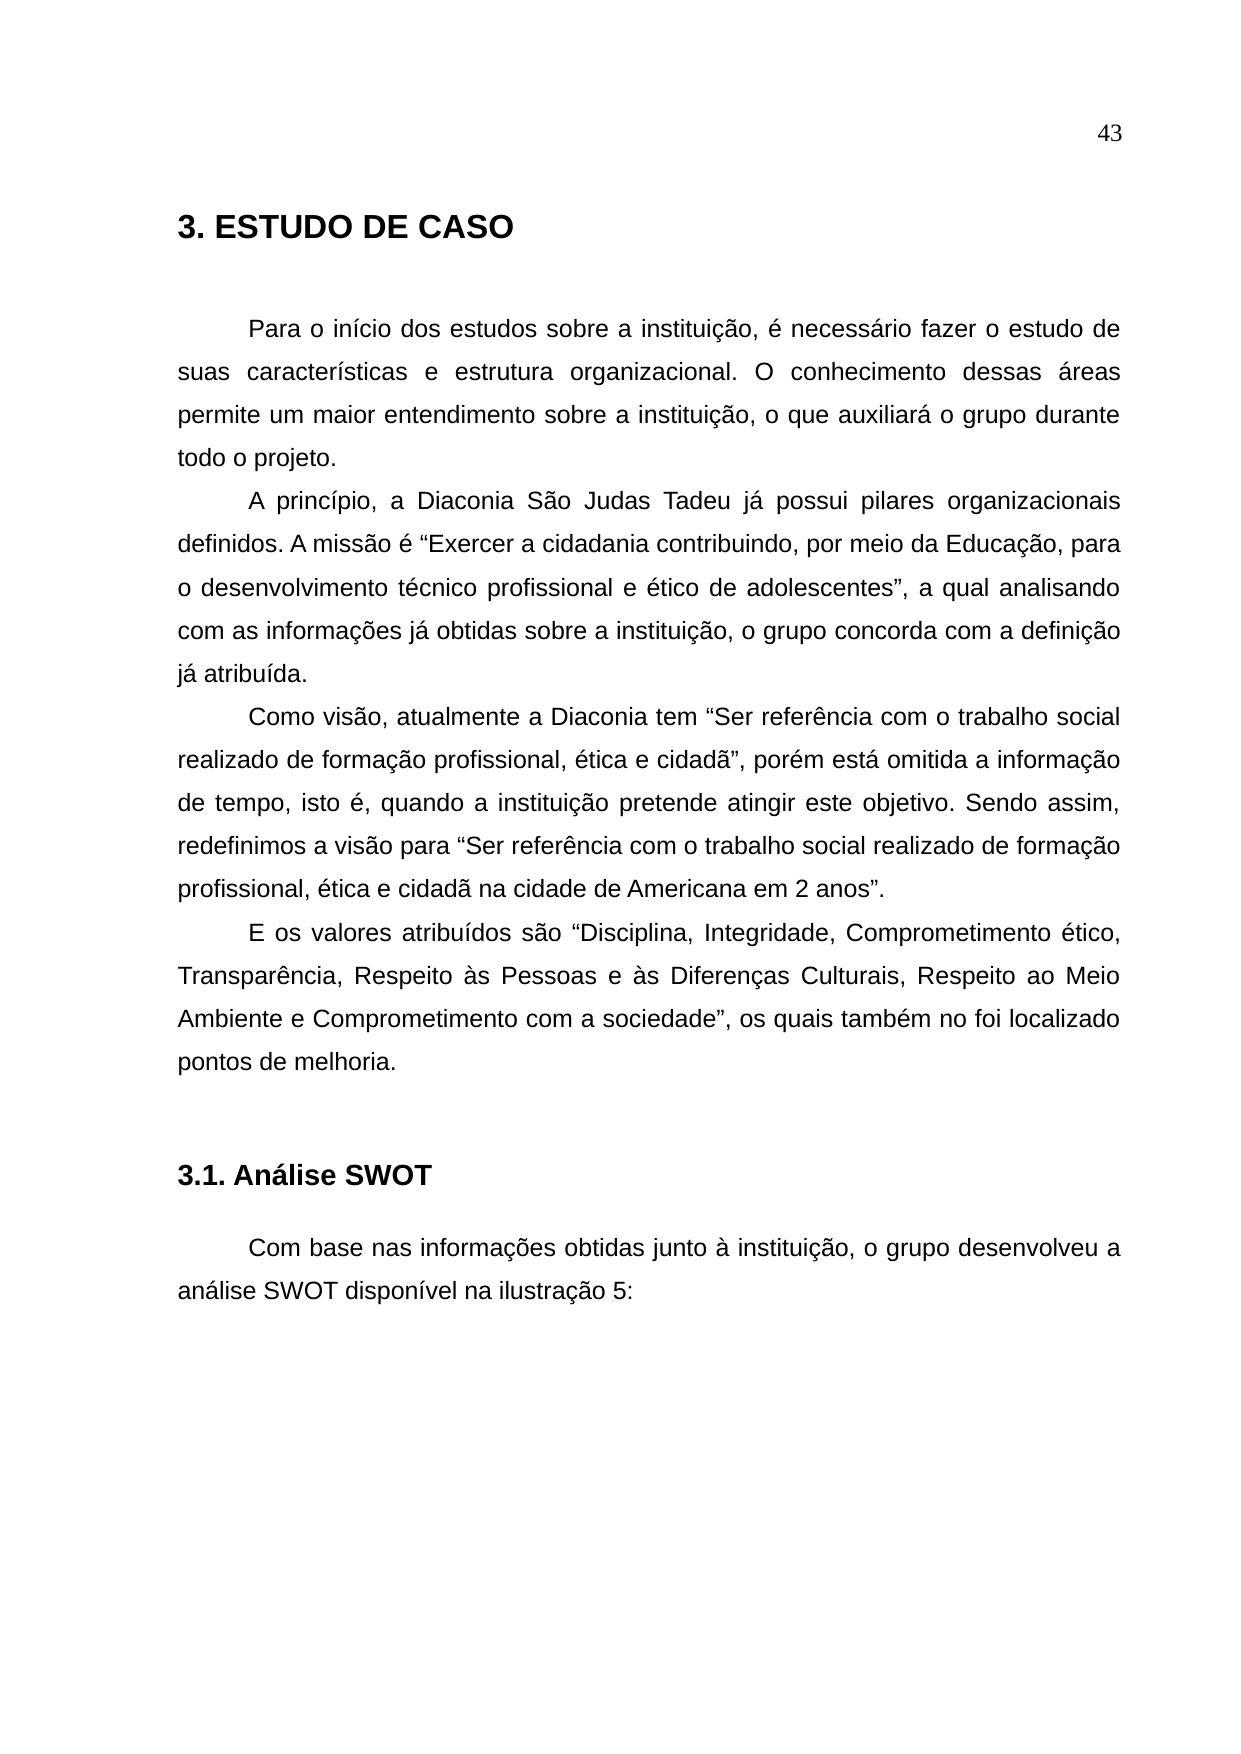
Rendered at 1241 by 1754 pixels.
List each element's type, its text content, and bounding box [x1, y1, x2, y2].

text E os valores atribuídos são “Disciplina, Integridade, Comprometimento ético, Transparência, Respeito às Pessoas e às Diferenças Culturais, Respeito ao Meio Ambiente e Comprometimento com a sociedade”, os quais também no foi localizado pontos de melhoria. [177, 918, 1122, 1076]
text Como visão, atualmente a Diaconia tem “Ser referência com o trabalho social realizado de formação profissional, ética e cidadã”, porém está omitida a informação de tempo, isto é, quando a instituição pretende atingir este objetivo. Sendo assim, redefinimos a visão para “Ser referência com o trabalho social realizado de formação profissional, ética e cidadã na cidade de Americana em 2 anos”. [177, 702, 1122, 903]
text A princípio, a Diaconia São Judas Tadeu já possui pilares organizacionais definidos. A missão é “Exercer a cidadania contribuindo, por meio da Educação, para o desenvolvimento técnico profissional e ético de adolescentes”, a qual analisando com as informações já obtidas sobre a instituição, o grupo concorda com a definição já atribuída. [177, 486, 1122, 688]
subtitle 3.1. Análise SWOT [177, 1158, 1122, 1192]
text Com base nas informações obtidas junto à instituição, o grupo desenvolveu a análise SWOT disponível na ilustração 5: [177, 1233, 1122, 1305]
text Para o início dos estudos sobre a instituição, é necessário fazer o estudo de suas características e estrutura organizacional. O conhecimento dessas áreas permite um maior entendimento sobre a instituição, o que auxiliará o grupo durante todo o projeto. [177, 314, 1122, 472]
subtitle 3. Estudo de Caso [177, 207, 1122, 245]
